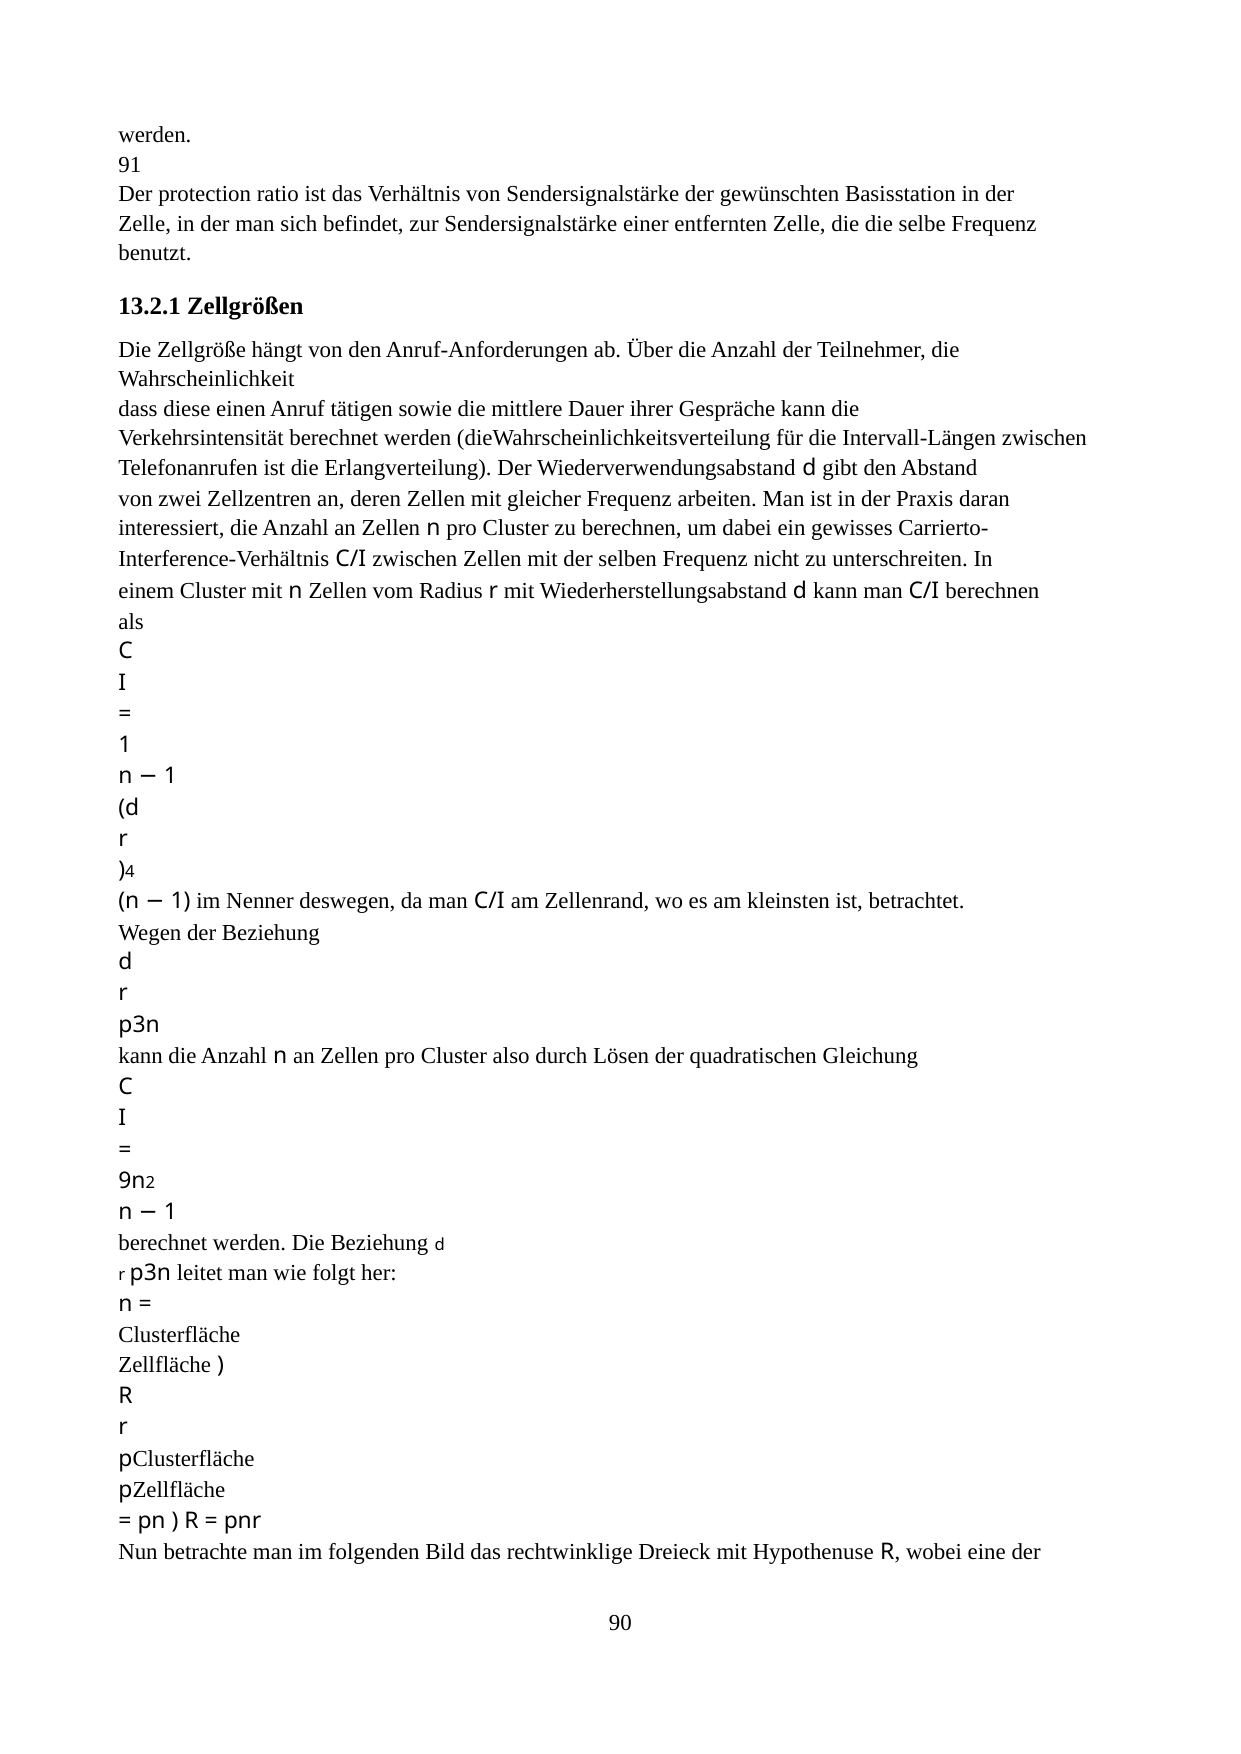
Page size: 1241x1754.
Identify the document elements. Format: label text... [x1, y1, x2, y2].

text Zelle, in der man sich befindet, zur Sendersignalstärke einer entfernten Zelle, die die selbe Frequenz [118, 207, 1122, 236]
text n − 1 [118, 1195, 1122, 1226]
text Wegen der Beziehung [118, 916, 1122, 945]
text 91 [118, 148, 1122, 177]
text n − 1 [118, 759, 1122, 791]
text werden. [118, 118, 1122, 148]
text benutzt. [118, 236, 1122, 266]
text I [118, 1101, 1122, 1133]
text )4 [118, 853, 1122, 884]
text = [118, 697, 1122, 728]
text C [118, 634, 1122, 666]
text R [118, 1379, 1122, 1410]
text p3n [118, 1008, 1122, 1039]
text Zellfläche ) [118, 1348, 1122, 1379]
text (d [118, 791, 1122, 822]
text dass diese einen Anruf tätigen sowie die mittlere Dauer ihrer Gespräche kann die [118, 391, 1122, 421]
text r [118, 1410, 1122, 1442]
text = pn ) R = pnr [118, 1504, 1122, 1535]
text berechnet werden. Die Beziehung d [118, 1226, 1122, 1256]
text Verkehrsintensität berechnet werden (dieWahrscheinlichkeitsverteilung für die Intervall-Längen zwischen [118, 421, 1122, 450]
text Der protection ratio ist das Verhältnis von Sendersignalstärke der gewünschten Basisstation in der [118, 177, 1122, 207]
subtitle Zellgrößen [118, 291, 1122, 320]
text kann die Anzahl n an Zellen pro Cluster also durch Lösen der quadratischen Gleichung [118, 1039, 1122, 1070]
text Die Zellgröße hängt von den Anruf-Anforderungen ab. Über die Anzahl der Teilnehmer, die Wahrscheinlichkeit [118, 332, 1122, 391]
text von zwei Zellzentren an, deren Zellen mit gleicher Frequenz arbeiten. Man ist in der Praxis daran [118, 482, 1122, 511]
text 1 [118, 728, 1122, 759]
text pZellfläche [118, 1473, 1122, 1504]
text interessiert, die Anzahl an Zellen n pro Cluster zu berechnen, um dabei ein gewisses Carrierto- [118, 511, 1122, 542]
text n = [118, 1287, 1122, 1318]
text r [118, 822, 1122, 853]
text (n − 1) im Nenner deswegen, da man C/I am Zellenrand, wo es am kleinsten ist, betrachtet. [118, 884, 1122, 916]
text Telefonanrufen ist die Erlangverteilung). Der Wiederverwendungsabstand d gibt den Abstand [118, 450, 1122, 482]
text einem Cluster mit n Zellen vom Radius r mit Wiederherstellungsabstand d kann man C/I berechnen [118, 574, 1122, 605]
text 9n2 [118, 1164, 1122, 1195]
text r [118, 976, 1122, 1008]
text als [118, 605, 1122, 634]
text d [118, 945, 1122, 976]
text C [118, 1070, 1122, 1101]
text Interference-Verhältnis C/I zwischen Zellen mit der selben Frequenz nicht zu unterschreiten. In [118, 542, 1122, 574]
text pClusterfläche [118, 1442, 1122, 1473]
text Clusterfläche [118, 1318, 1122, 1348]
text I [118, 666, 1122, 697]
text Nun betrachte man im folgenden Bild das rechtwinklige Dreieck mit Hypothenuse R, wobei eine der [118, 1535, 1122, 1567]
text r p3n leitet man wie folgt her: [118, 1256, 1122, 1287]
text = [118, 1133, 1122, 1164]
